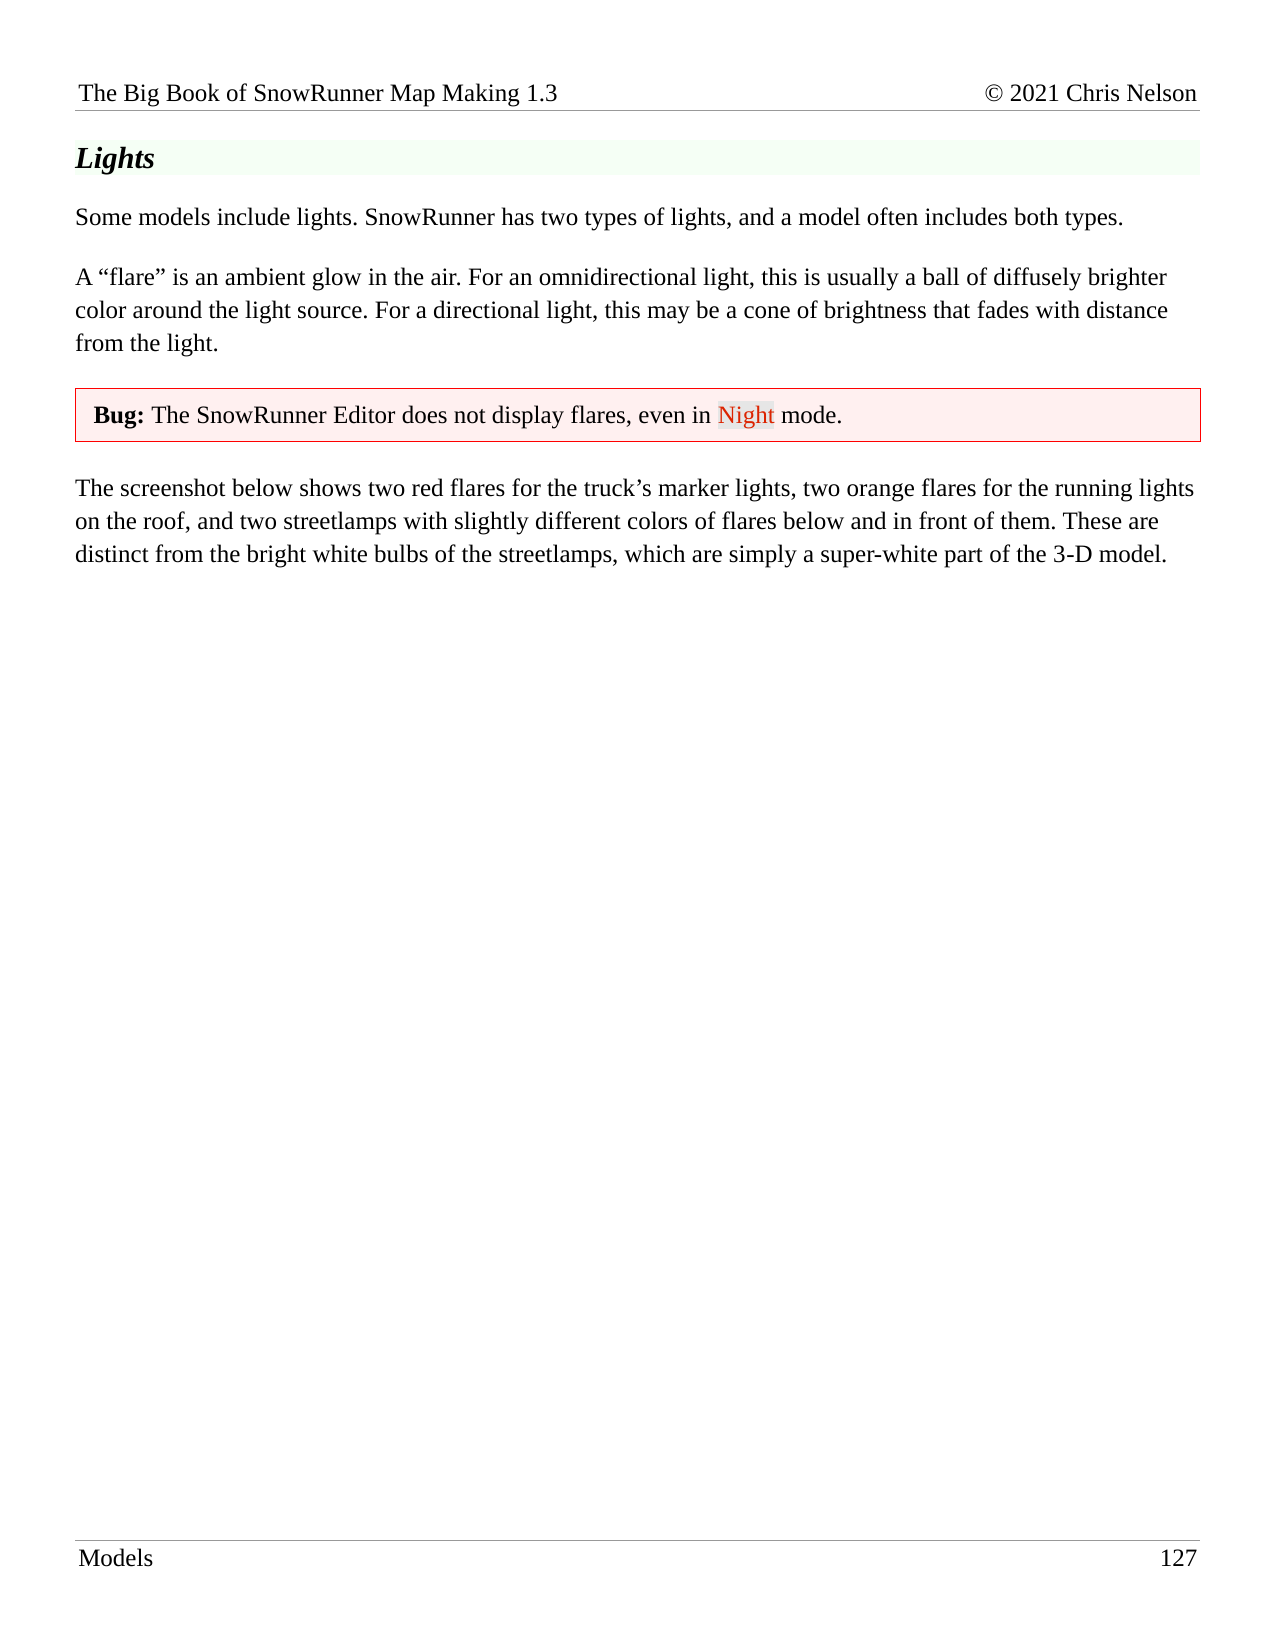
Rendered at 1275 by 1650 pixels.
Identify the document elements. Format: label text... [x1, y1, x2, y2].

text The screenshot below shows two red flares for the truck’s marker lights, two orange flares for the running lights on the roof, and two streetlamps with slightly different colors of flares below and in front of them. These are distinct from the bright white bulbs of the streetlamps, which are simply a super-white part of the 3‑D model. [75, 473, 1200, 568]
subtitle Lights [75, 140, 1200, 175]
text Some models include lights. SnowRunner has two types of lights, and a model often includes both types. [75, 202, 1200, 231]
text A “flare” is an ambient glow in the air. For an omnidirectional light, this is usually a ball of diffusely brighter color around the light source. For a directional light, this may be a cone of brightness that fades with distance from the light. [75, 262, 1200, 357]
list The SnowRunner Editor does not display flares, even in Night mode. [76, 389, 1200, 441]
